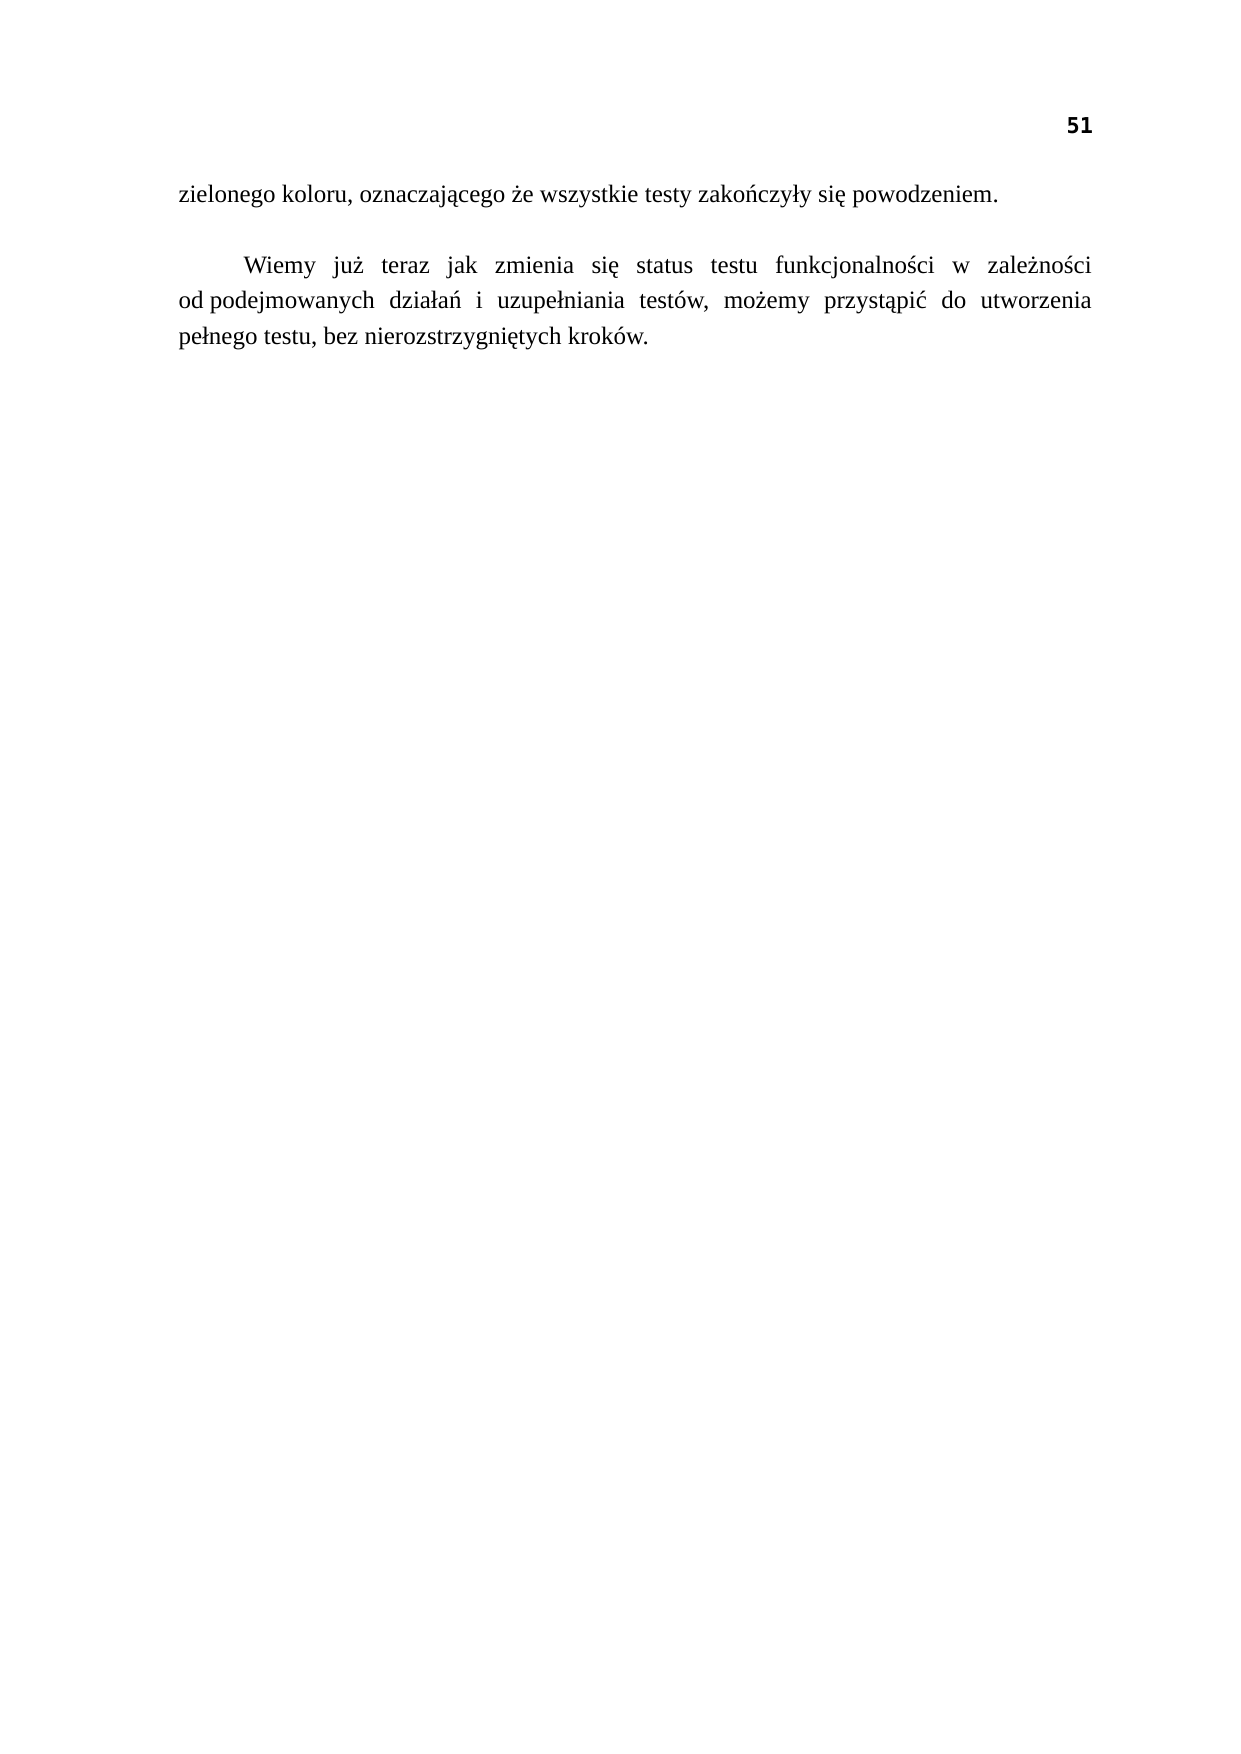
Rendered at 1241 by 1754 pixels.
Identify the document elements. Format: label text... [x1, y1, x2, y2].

text zielonego koloru, oznaczającego że wszystkie testy zakończyły się powodzeniem. [178, 174, 1093, 209]
text Wiemy już teraz jak zmienia się status testu funkcjonalności w zależności od podejmowanych działań i uzupełniania testów, możemy przystąpić do utworzenia pełnego testu, bez nierozstrzygniętych kroków. [178, 245, 1093, 351]
